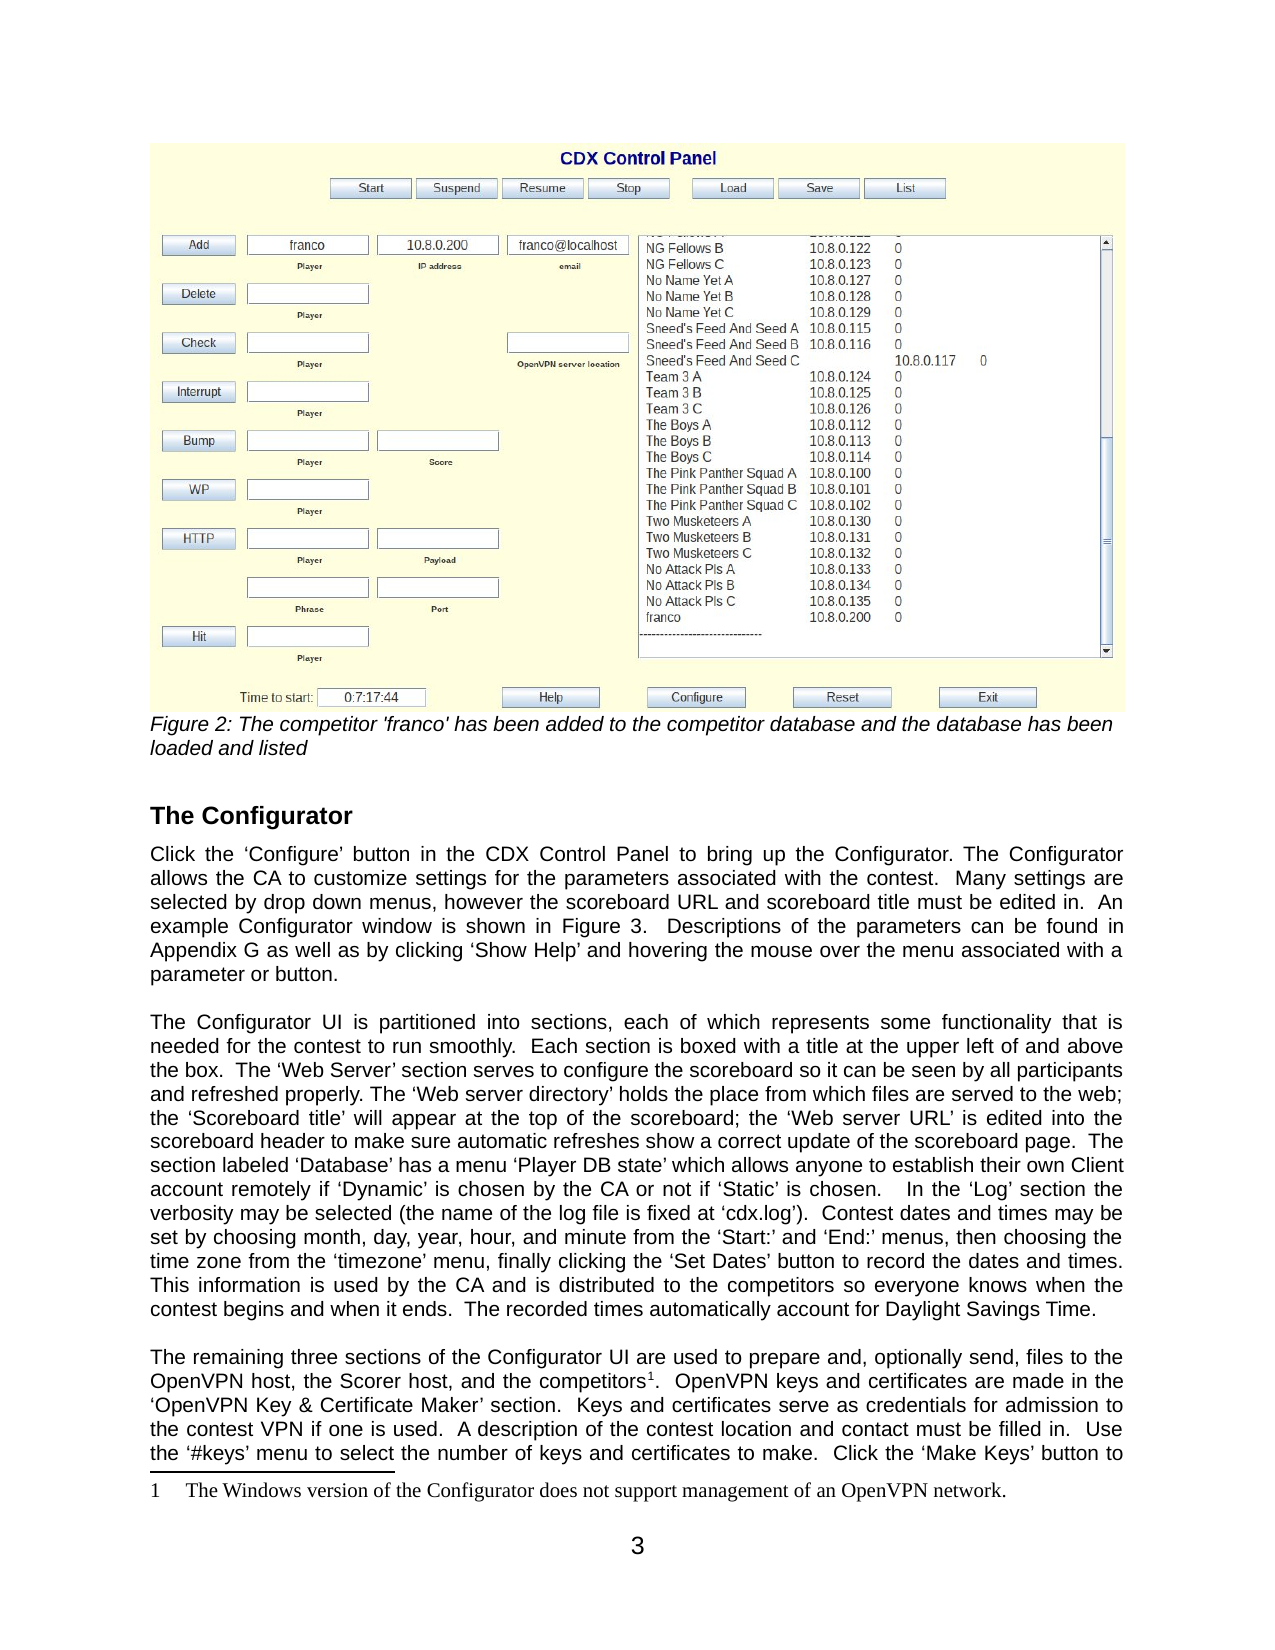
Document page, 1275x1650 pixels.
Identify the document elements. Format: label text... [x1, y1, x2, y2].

subtitle The Configurator [150, 801, 1125, 829]
text The Configurator UI is partitioned into sections, each of which represents some functionality that is needed for the contest to run smoothly. Each section is boxed with a title at the upper left of and above the box. The ‘Web Server’ section serves to configure the scoreboard so it can be seen by all participants and refreshed properly. The ‘Web server directory’ holds the place from which files are served to the web; the ‘Scoreboard title’ will appear at the top of the scoreboard; the ‘Web server URL’ is edited into the scoreboard header to make sure automatic refreshes show a correct update of the scoreboard page. The section labeled ‘Database’ has a menu ‘Player DB state’ which allows anyone to establish their own Client account remotely if ‘Dynamic’ is chosen by the CA or not if ‘Static’ is chosen. In the ‘Log’ section the verbosity may be selected (the name of the log file is fixed at ‘cdx.log’). Contest dates and times may be set by choosing month, day, year, hour, and minute from the ‘Start:’ and ‘End:’ menus, then choosing the time zone from the ‘timezone’ menu, finally clicking the ‘Set Dates’ button to record the dates and times. This information is used by the CA and is distributed to the competitors so everyone knows when the contest begins and when it ends. The recorded times automatically account for Daylight Savings Time. [150, 1009, 1125, 1321]
text Click the ‘Configure’ button in the CDX Control Panel to bring up the Configurator. The Configurator allows the CA to customize settings for the parameters associated with the contest. Many settings are selected by drop down menus, however the scoreboard URL and scoreboard title must be edited in. An example Configurator window is shown in Figure 3. Descriptions of the parameters can be found in Appendix G as well as by clicking ‘Show Help’ and hovering the mouse over the menu associated with a parameter or button. [150, 842, 1125, 986]
text The remaining three sections of the Configurator UI are used to prepare and, optionally send, files to the OpenVPN host, the Scorer host, and the competitors. OpenVPN keys and certificates are made in the ‘OpenVPN Key & Certificate Maker’ section. Keys and certificates serve as credentials for admission to the contest VPN if one is used. A description of the contest location and contact must be filled in. Use the ‘#keys’ menu to select the number of keys and certificates to make. Click the ‘Make Keys’ button to [150, 1345, 1125, 1465]
picture [150, 143, 1125, 712]
text The Windows version of the Configurator does not support management of an OpenVPN network. [150, 1478, 1125, 1502]
text Figure 2: The competitor 'franco' has been added to the competitor database and the database has been loaded and listed [150, 712, 1125, 759]
